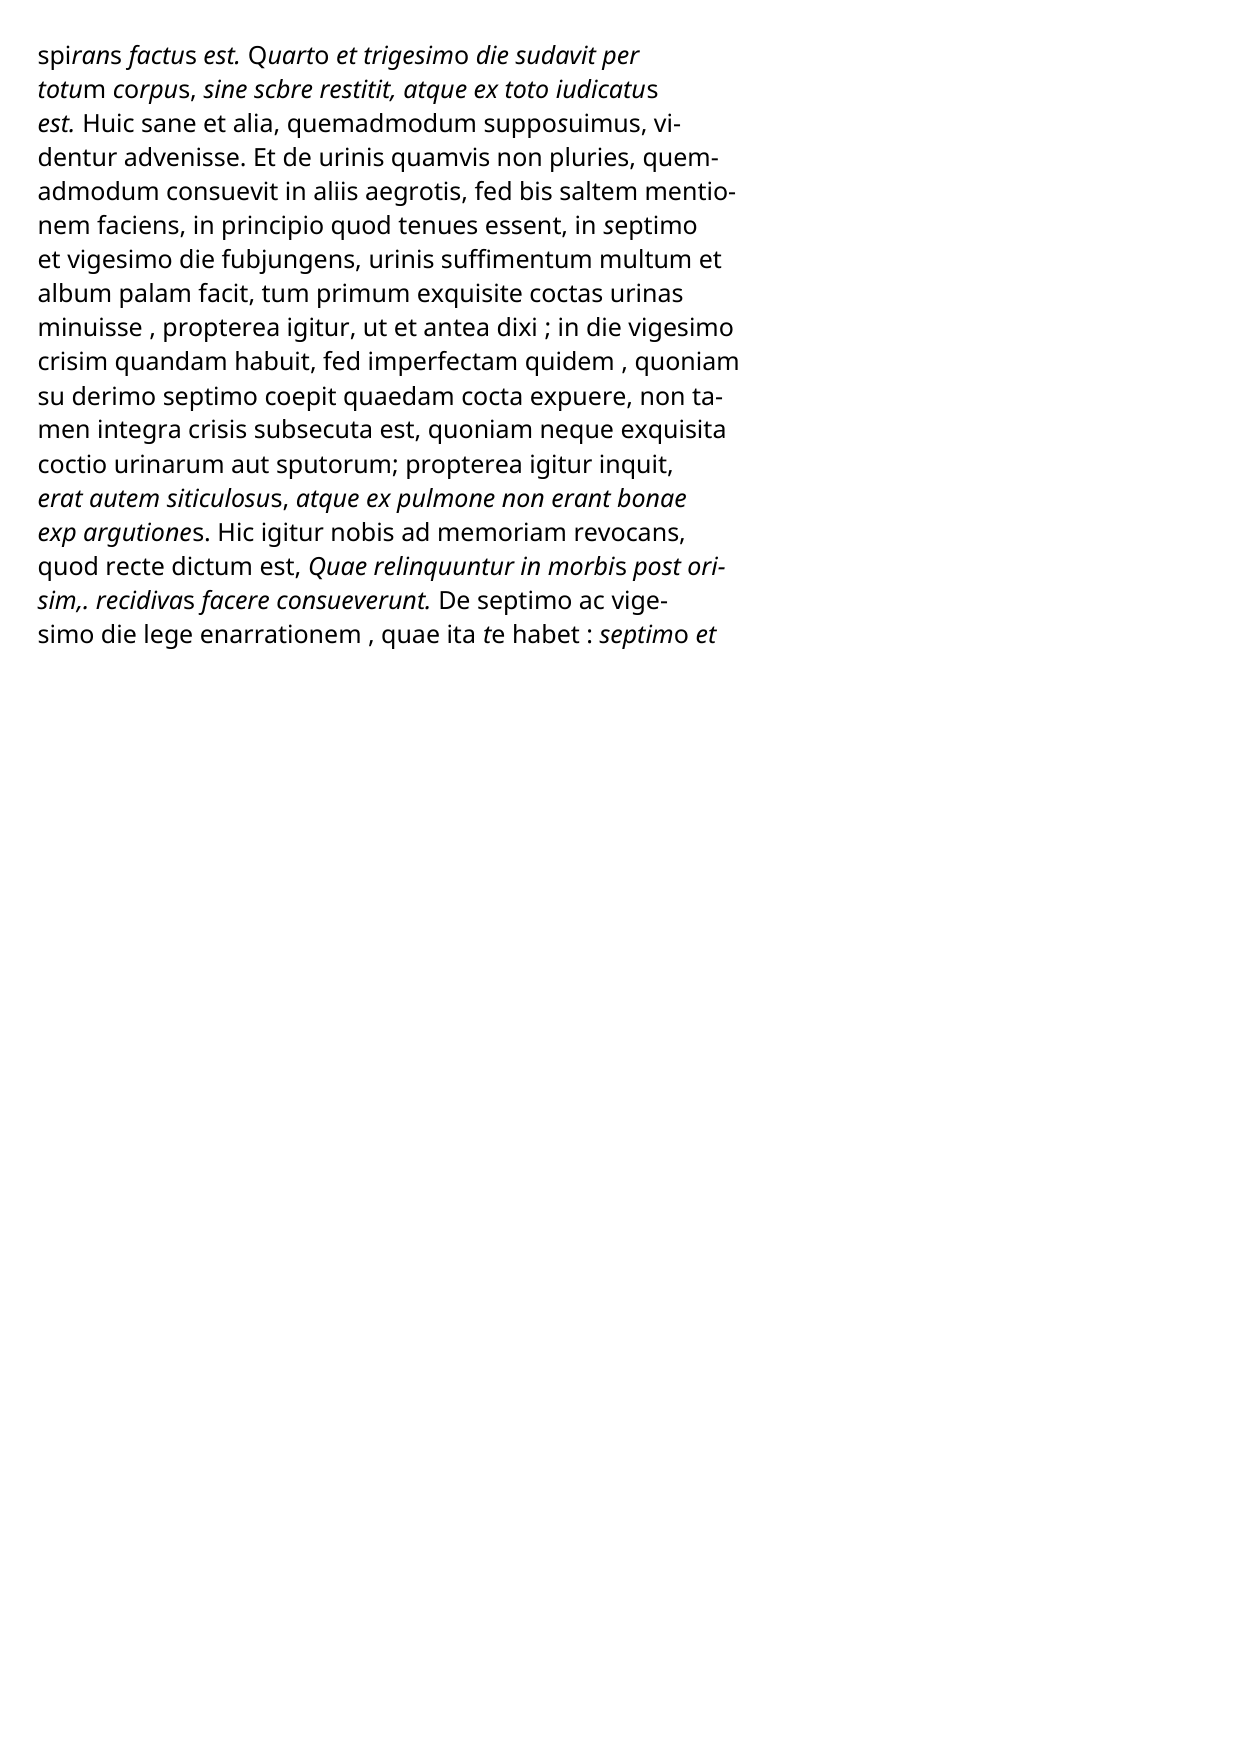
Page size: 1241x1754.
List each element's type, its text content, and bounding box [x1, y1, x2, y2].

text spirans factus est. Quarto et trigesimo die sudavit per totum corpus, sine scbre restitit, atque ex toto iudicatus est. Huic sane et alia, quemadmodum supposuimus, vi- dentur advenisse. Et de urinis quamvis non pluries, quem- admodum consuevit in aliis aegrotis, fed bis saltem mentio- nem faciens, in principio quod tenues essent, in septimo et vigesimo die fubjungens, urinis suffimentum multum et album palam facit, tum primum exquisite coctas urinas minuisse , propterea igitur, ut et antea dixi ; in die vigesimo crisim quandam habuit, fed imperfectam quidem , quoniam su derimo septimo coepit quaedam cocta expuere, non ta- men integra crisis subsecuta est, quoniam neque exquisita coctio urinarum aut sputorum; propterea igitur inquit, erat autem siticulosus, atque ex pulmone non erant bonae exp argutiones. Hic igitur nobis ad memoriam revocans, quod recte dictum est, Quae relinquuntur in morbis post ori- sim,. recidivas facere consueverunt. De septimo ac vige- simo die lege enarrationem , quae ita te habet : septimo et [37, 37, 1203, 651]
